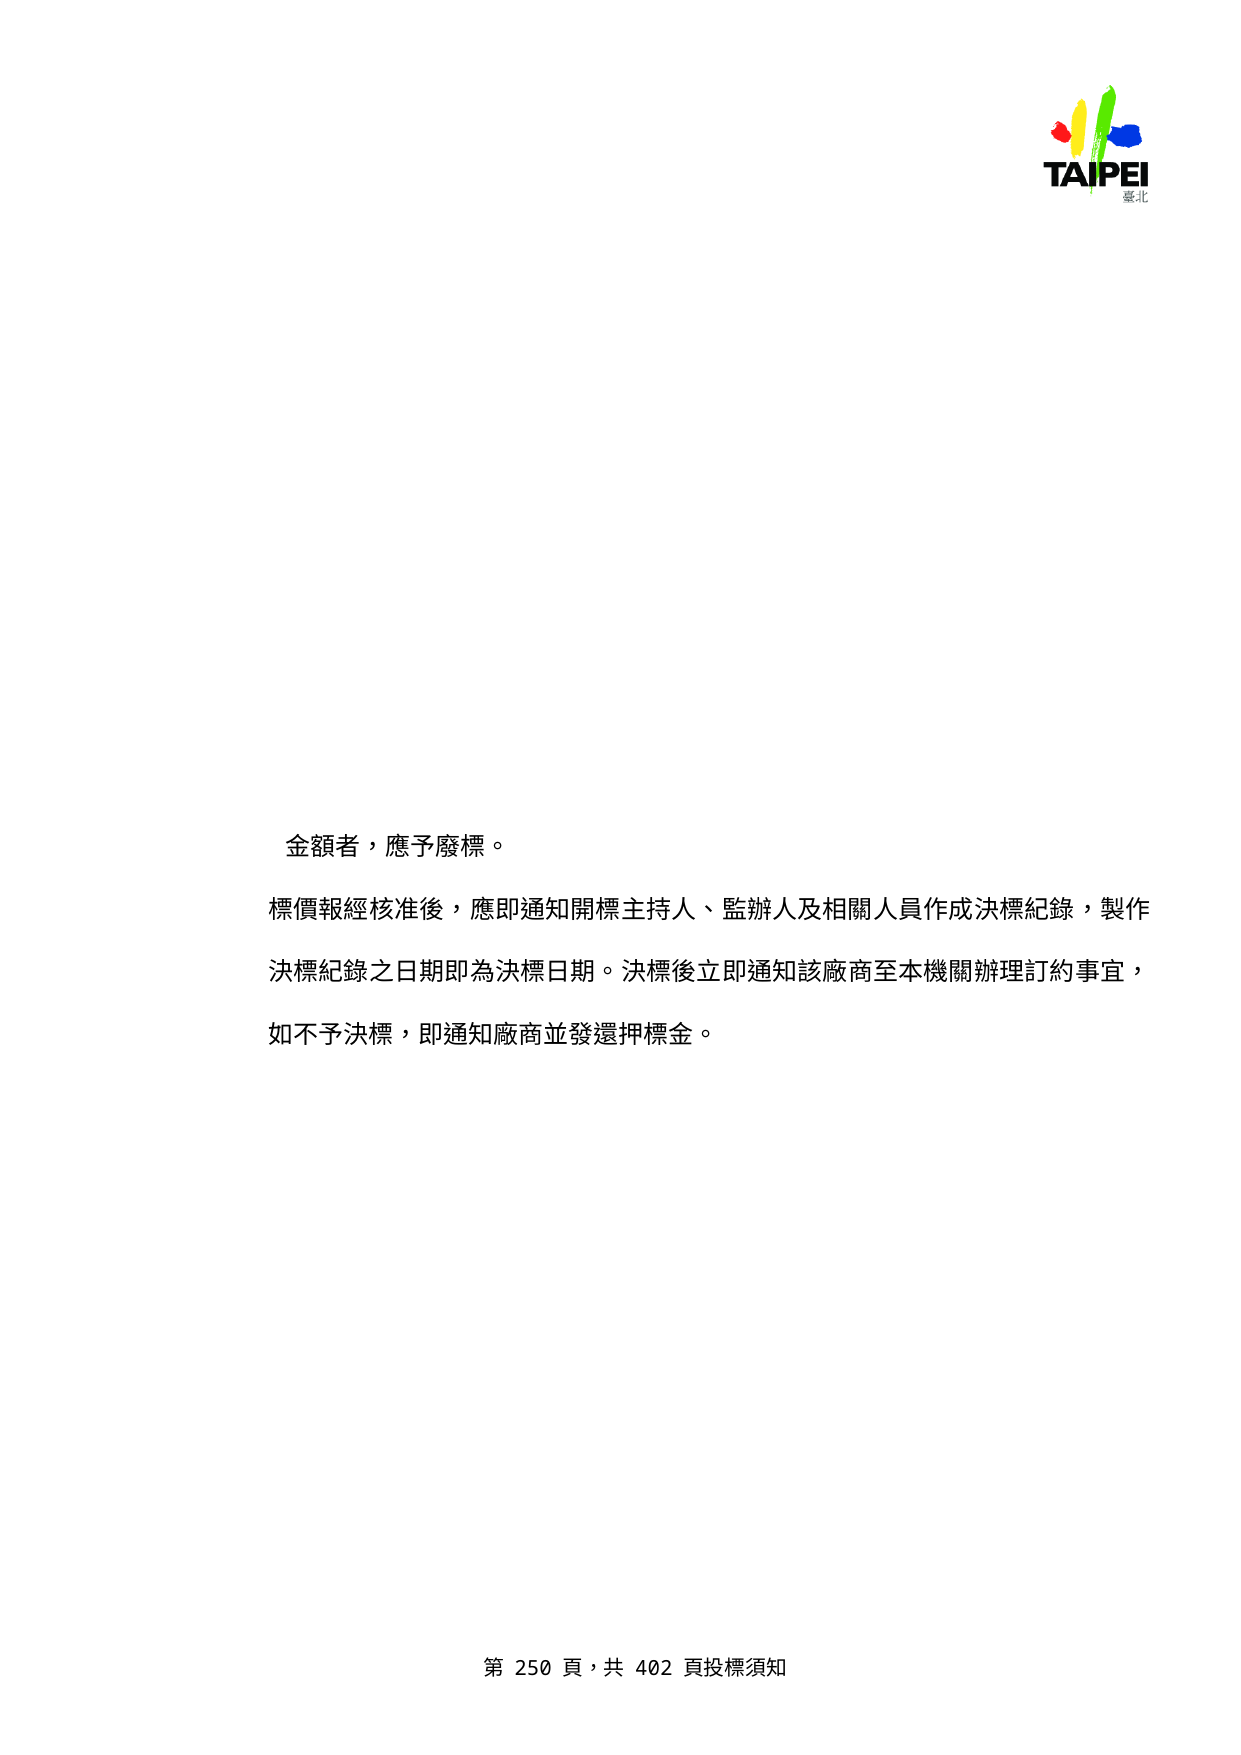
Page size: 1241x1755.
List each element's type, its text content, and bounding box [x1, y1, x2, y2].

text 金額者，應予廢標。 [268, 803, 1152, 866]
text 標價報經核准後，應即通知開標主持人、監辦人及相關人員作成決標紀錄，製作決標紀錄之日期即為決標日期。決標後立即通知該廠商至本機關辦理訂約事宜，如不予決標，即通知廠商並發還押標金。 [268, 866, 1152, 1053]
